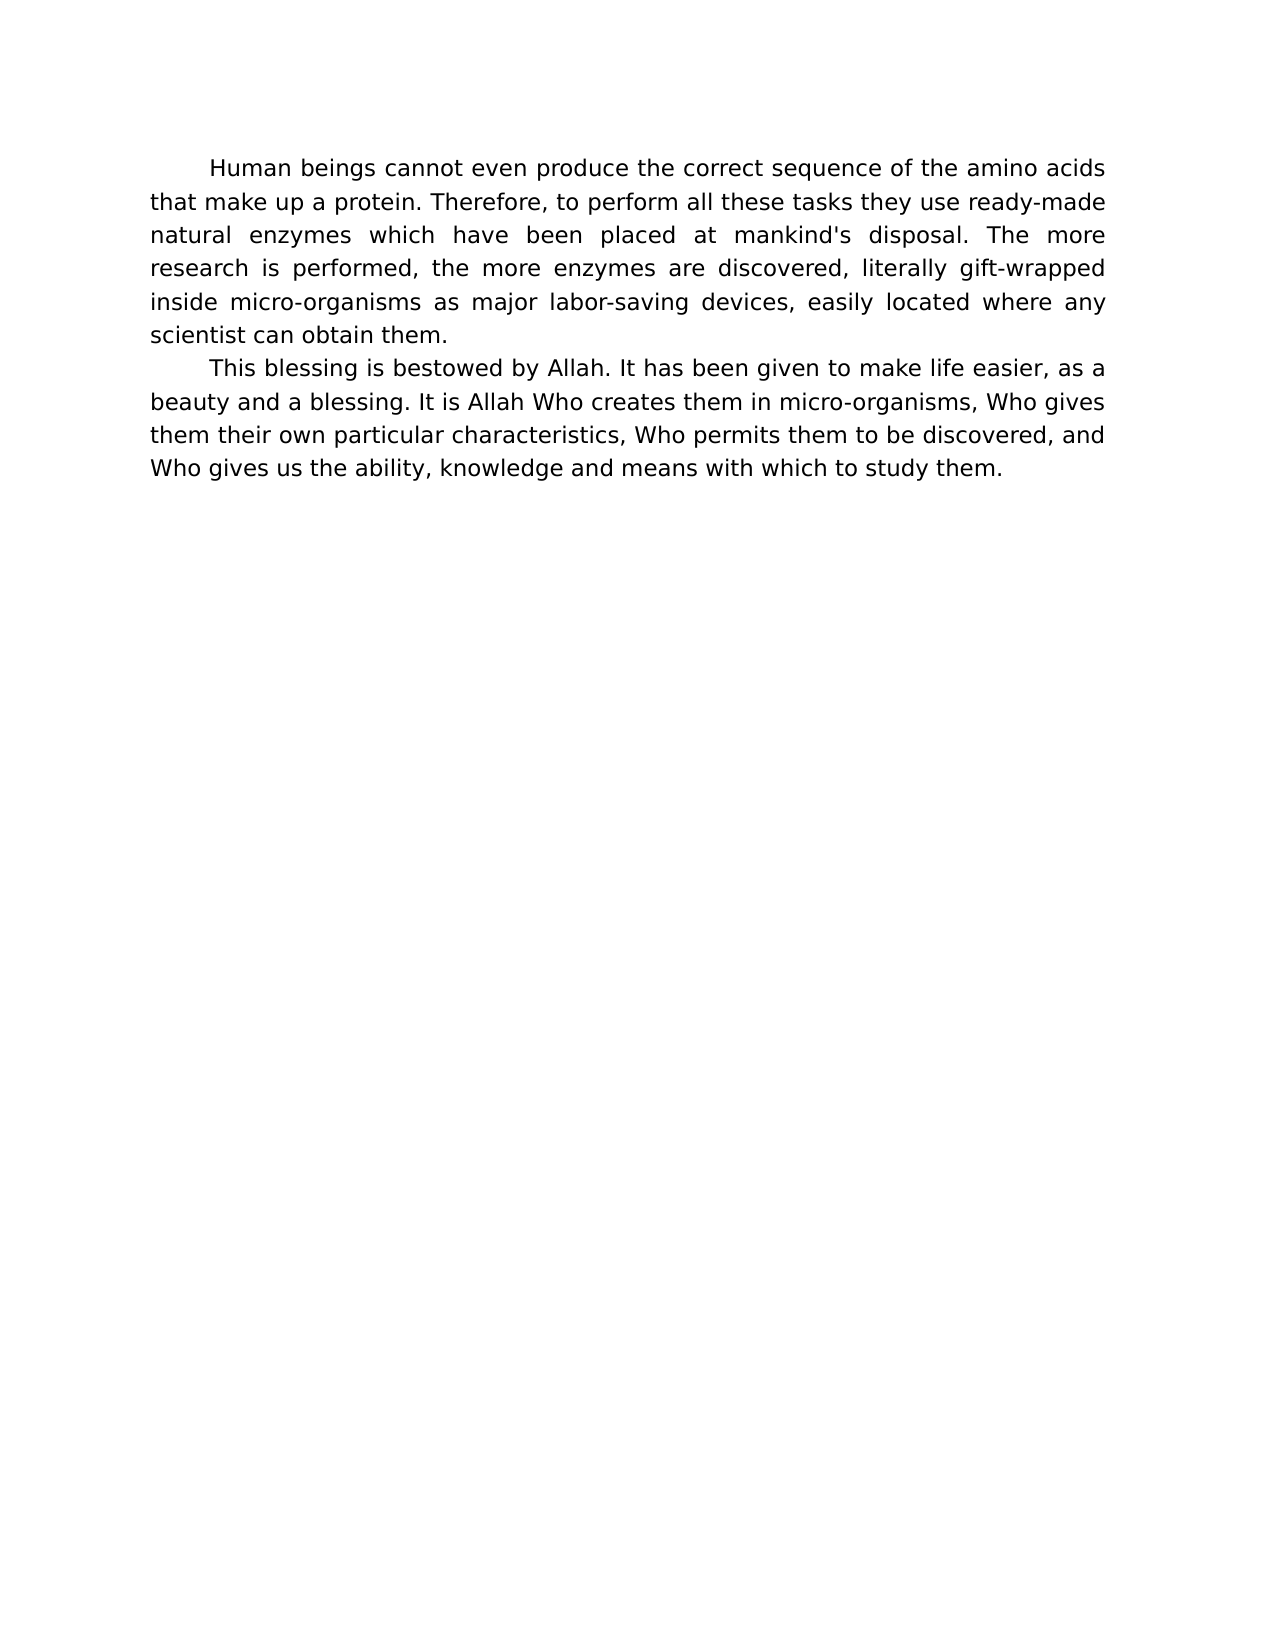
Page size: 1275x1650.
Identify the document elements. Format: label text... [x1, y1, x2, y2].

text This blessing is bestowed by Allah. It has been given to make life easier, as a beauty and a blessing. It is Allah Who creates them in micro-organisms, Who gives them their own particular characteristics, Who permits them to be discovered, and Who gives us the ability, knowledge and means with which to study them. [150, 350, 1107, 483]
text Human beings cannot even produce the correct sequence of the amino acids that make up a protein. Therefore, to perform all these tasks they use ready-made natural enzymes which have been placed at mankind's disposal. The more research is performed, the more enzymes are discovered, literally gift-wrapped inside micro-organisms as major labor-saving devices, easily located where any scientist can obtain them. [150, 150, 1107, 350]
